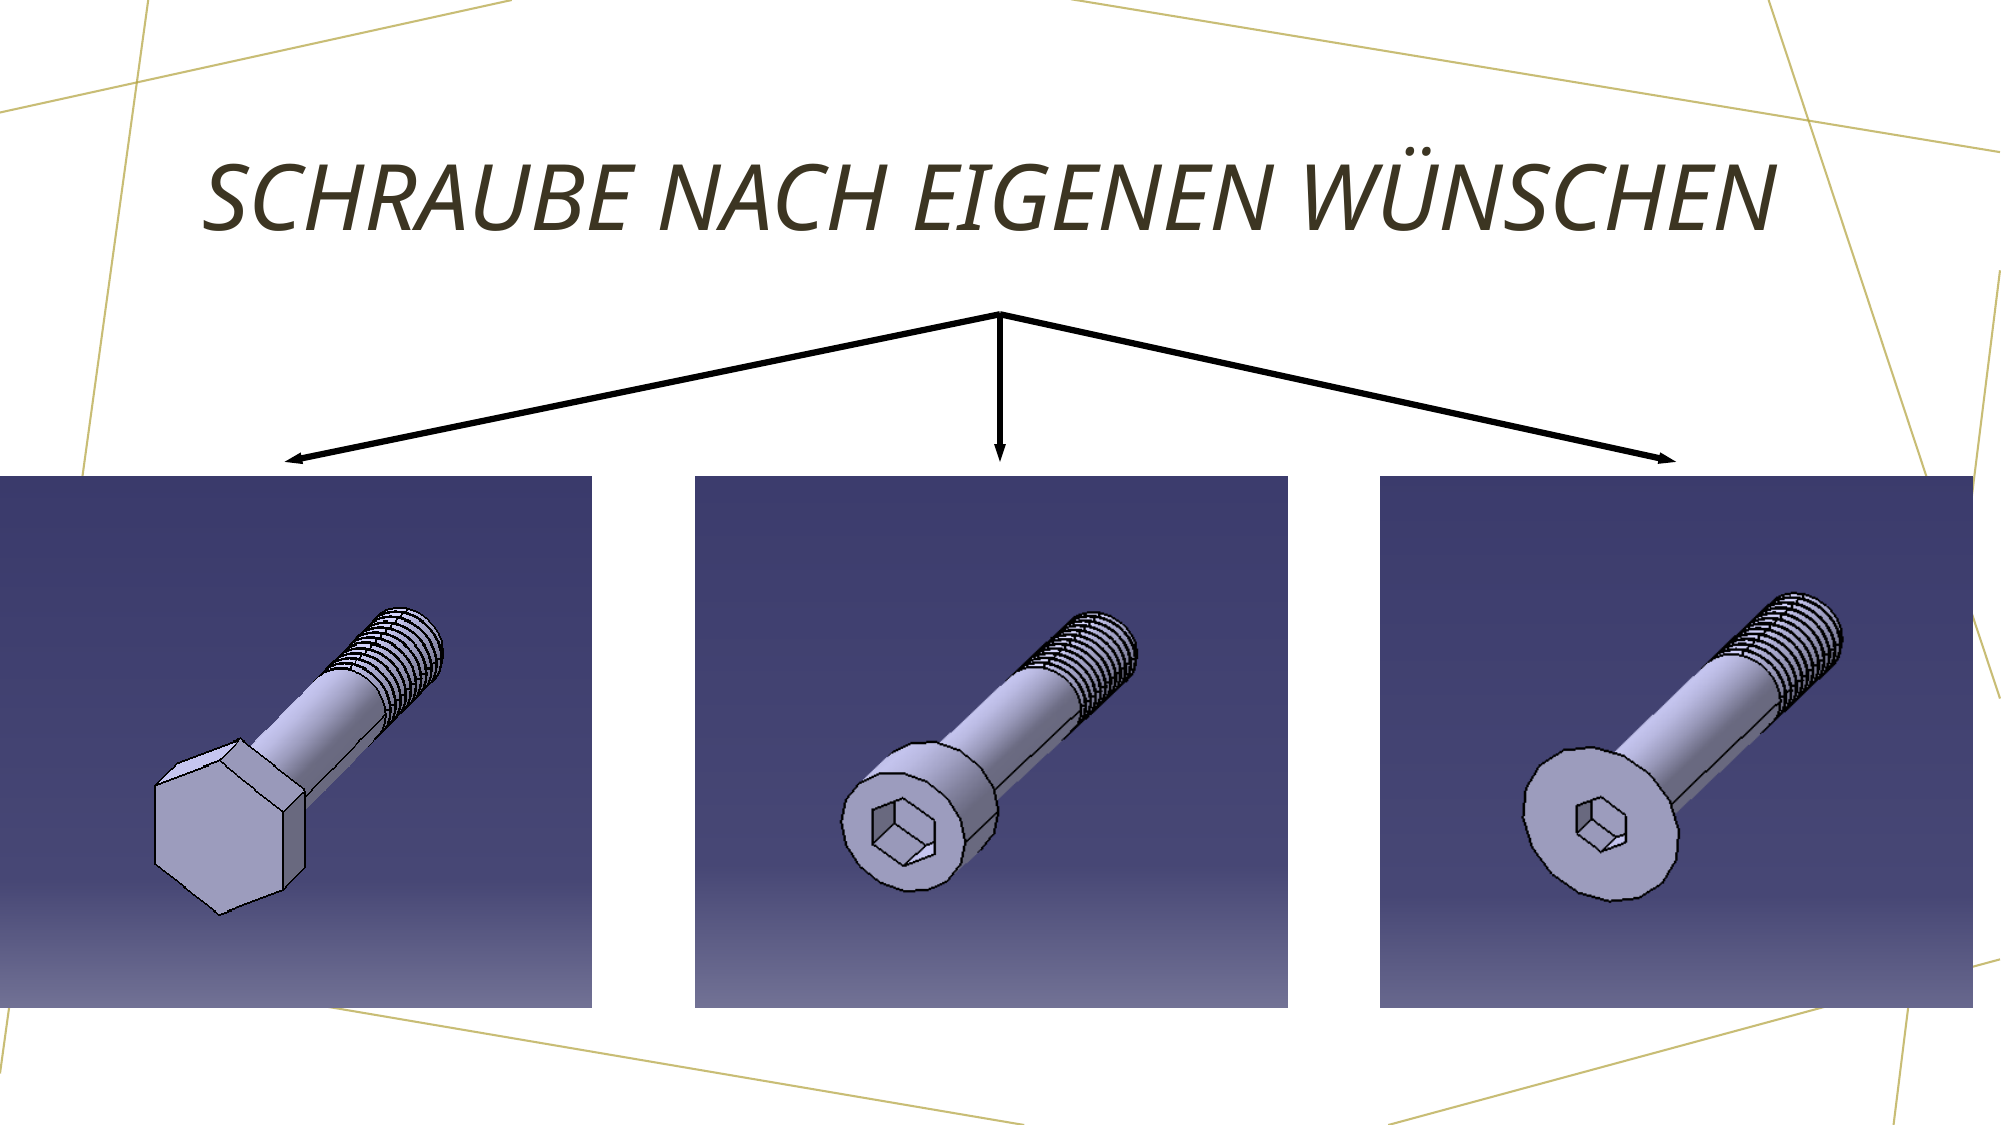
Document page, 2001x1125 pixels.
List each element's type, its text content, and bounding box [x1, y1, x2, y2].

picture [695, 476, 1288, 1008]
title Schraube nach eigenen wünschen [187, 87, 1813, 315]
picture [1380, 476, 1973, 1008]
picture [0, 476, 592, 1008]
